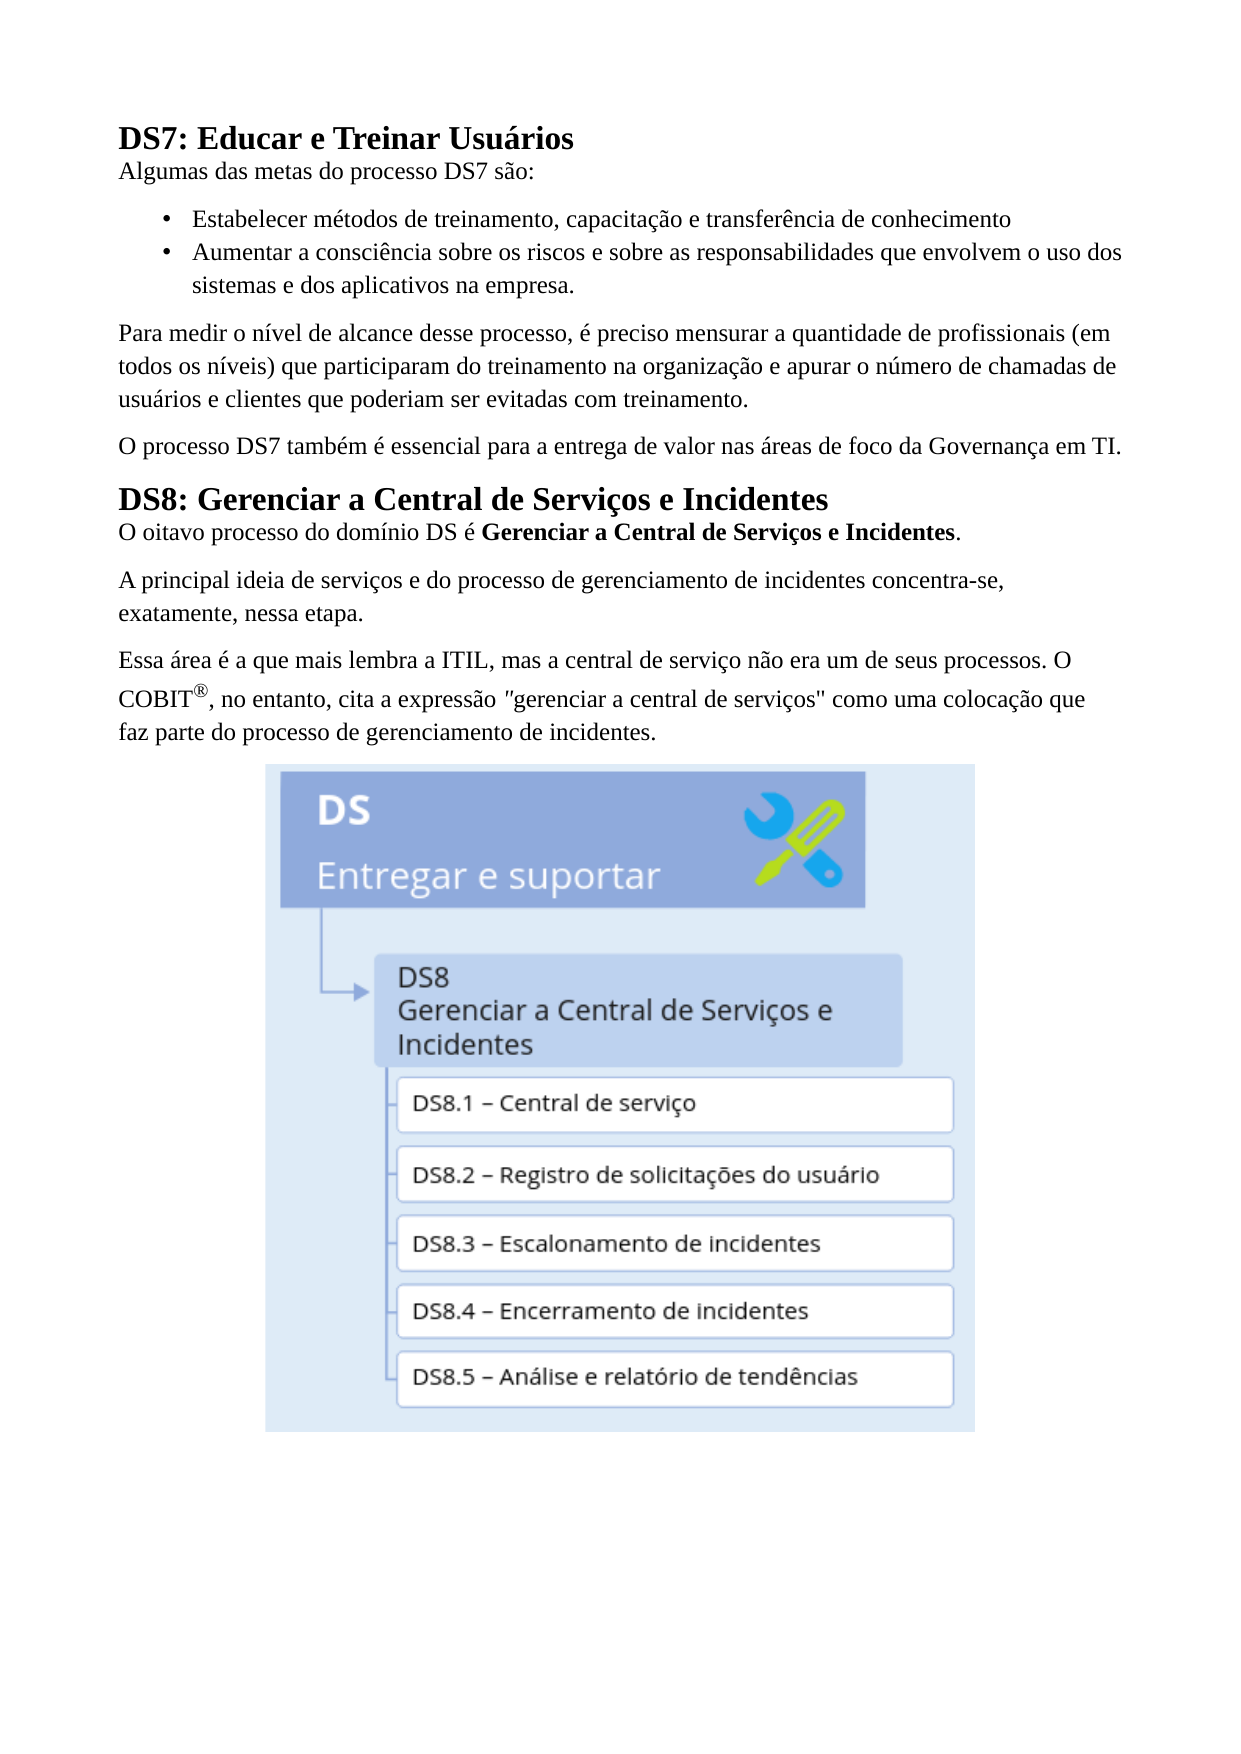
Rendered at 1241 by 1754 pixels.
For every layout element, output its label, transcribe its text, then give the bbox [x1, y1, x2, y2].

text O oitavo processo do domínio DS é Gerenciar a Central de Serviços e Incidentes. [118, 517, 1122, 546]
text Essa área é a que mais lembra a ITIL, mas a central de serviço não era um de seus processos. O COBIT®, no entanto, cita a expressão "gerenciar a central de serviços" como uma colocação que faz parte do processo de gerenciamento de incidentes. [118, 646, 1122, 746]
subtitle DS7: Educar e Treinar Usuários [118, 118, 1122, 156]
list Estabelecer métodos de treinamento, capacitação e transferência de conhecimento [162, 204, 1122, 233]
list Aumentar a consciência sobre os riscos e sobre as responsabilidades que envolvem o uso dos sistemas e dos aplicativos na empresa. [162, 237, 1122, 299]
text O processo DS7 também é essencial para a entrega de valor nas áreas de foco da Governança em TI. [118, 431, 1122, 460]
picture [265, 764, 975, 1432]
text A principal ideia de serviços e do processo de gerenciamento de incidentes concentra-se, exatamente, nessa etapa. [118, 565, 1122, 627]
subtitle DS8: Gerenciar a Central de Serviços e Incidentes [118, 479, 1122, 517]
text Para medir o nível de alcance desse processo, é preciso mensurar a quantidade de profissionais (em todos os níveis) que participaram do treinamento na organização e apurar o número de chamadas de usuários e clientes que poderiam ser evitadas com treinamento. [118, 318, 1122, 412]
text Algumas das metas do processo DS7 são: [118, 156, 1122, 185]
